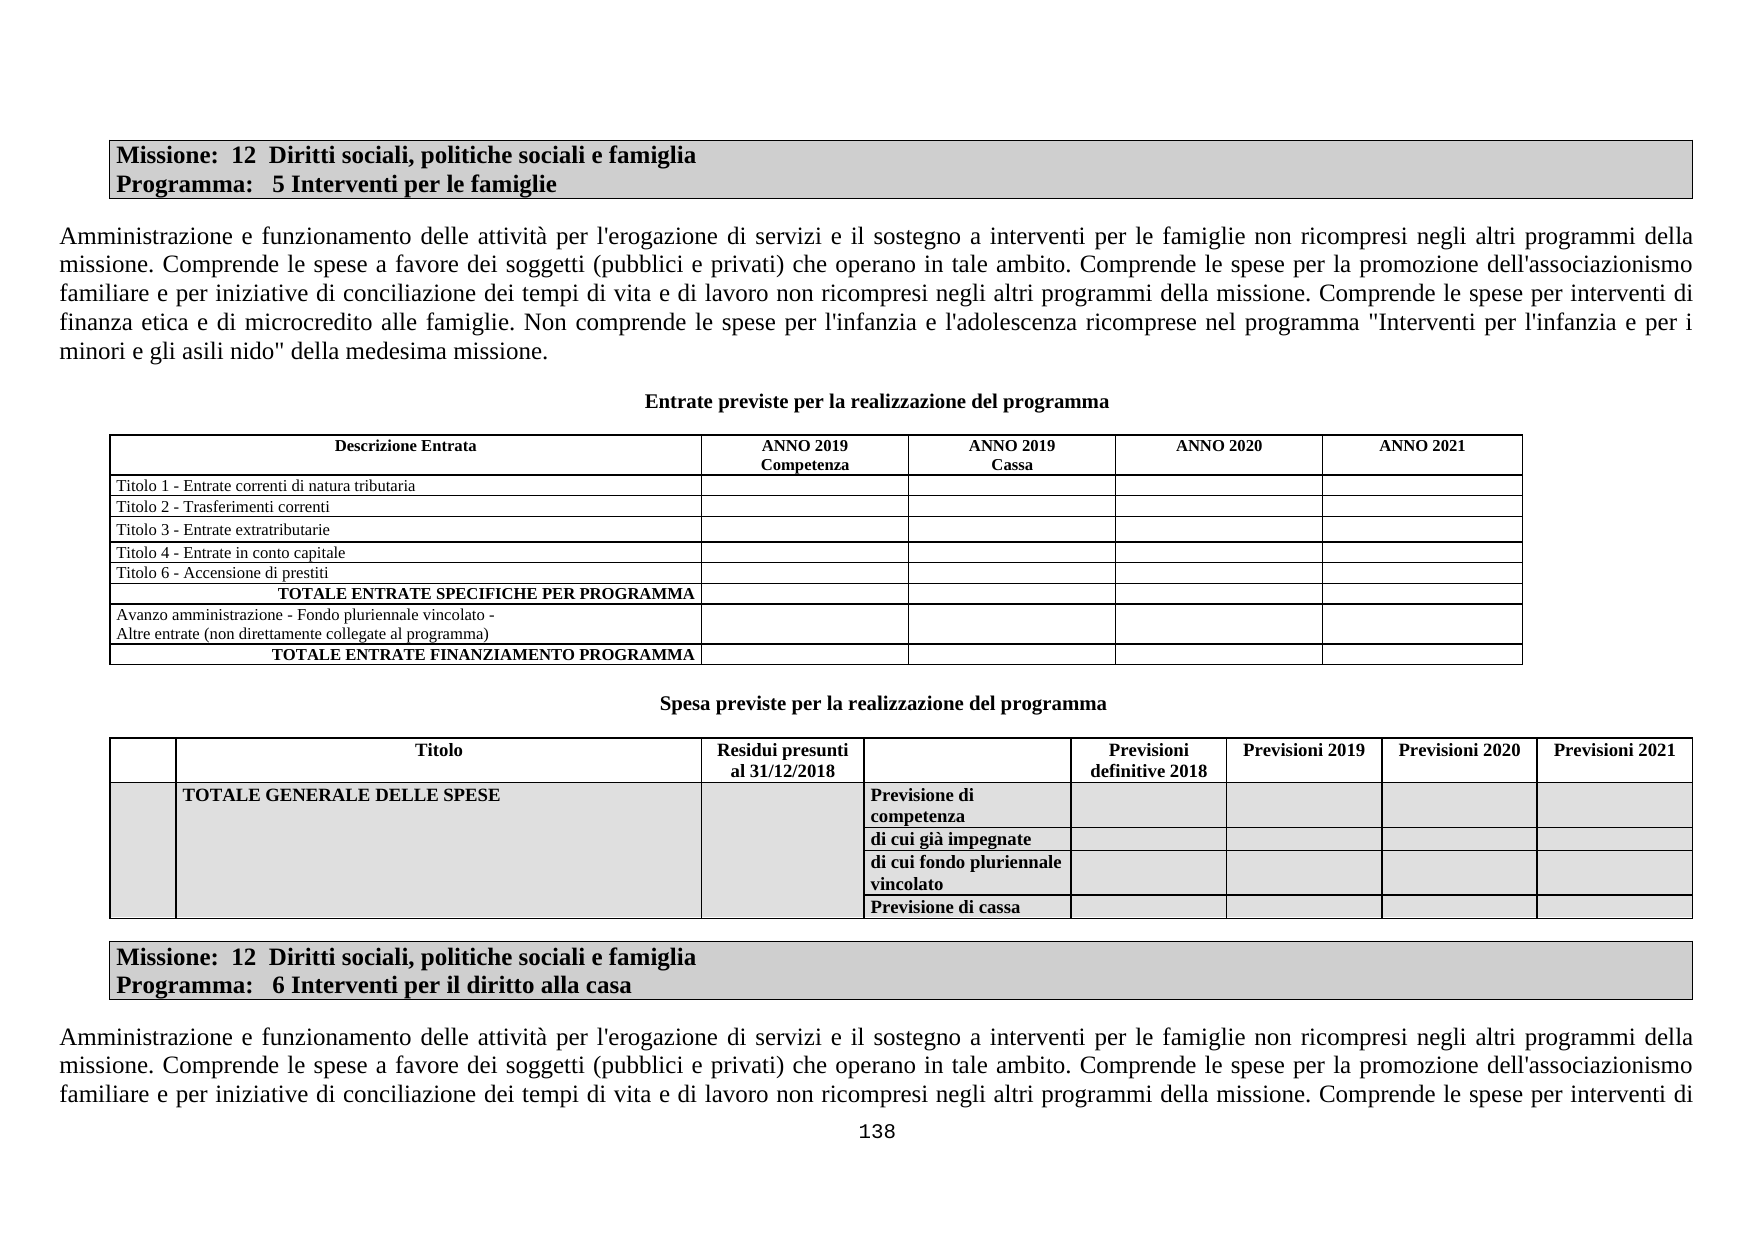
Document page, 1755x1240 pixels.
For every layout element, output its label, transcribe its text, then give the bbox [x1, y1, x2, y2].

table_cell [702, 476, 908, 495]
text Amministrazione e funzionamento delle attività per l'erogazione di servizi e il sostegno a interventi per le famiglie non ricompresi negli altri programmi della missione. Comprende le spese a favore dei soggetti (pubblici e privati) che operano in tale ambito. Comprende le spese per la promozione dell'associazionismo familiare e per iniziative di conciliazione dei tempi di vita e di lavoro non ricompresi negli altri programmi della missione. Comprende le spese per interventi di [59, 1022, 1695, 1108]
table_cell [1383, 783, 1536, 827]
table_cell [1072, 851, 1226, 894]
table_cell [1116, 517, 1322, 541]
table_cell [111, 850, 175, 894]
text Entrate previste per la realizzazione del programma [59, 388, 1695, 413]
table_header ANNO 2019 Cassa [909, 436, 1115, 474]
table_cell Previsione di cassa [865, 896, 1070, 917]
table_cell [702, 584, 908, 603]
table_cell [702, 645, 908, 664]
table_cell [909, 563, 1115, 582]
table_cell [1227, 896, 1381, 917]
table_cell Titolo 3 - Entrate extratributarie [111, 517, 701, 541]
table_cell [1116, 563, 1322, 582]
table_cell [1323, 517, 1522, 541]
table_header Missione: 12 Diritti sociali, politiche sociali e famiglia [110, 942, 1692, 970]
table_cell [1383, 896, 1536, 917]
table_cell TOTALE ENTRATE SPECIFICHE PER PROGRAMMA [111, 584, 701, 603]
table_header Titolo [177, 739, 701, 782]
table_cell [1323, 496, 1522, 516]
table_cell di cui fondo pluriennale vincolato [865, 851, 1070, 894]
table_cell [1383, 851, 1536, 894]
table_cell [909, 645, 1115, 664]
table_cell [702, 827, 863, 850]
table_cell [702, 605, 908, 643]
table_cell [1383, 828, 1536, 850]
table_cell Titolo 2 - Trasferimenti correnti [111, 496, 701, 516]
table_header Missione: 12 Diritti sociali, politiche sociali e famiglia [110, 141, 1692, 169]
table_header Previsioni definitive 2018 [1072, 739, 1226, 782]
table_cell [1323, 563, 1522, 582]
table_cell [909, 605, 1115, 643]
table_cell [1116, 496, 1322, 516]
table_cell Titolo 1 - Entrate correnti di natura tributaria [111, 476, 701, 495]
table_cell Avanzo amministrazione - Fondo pluriennale vincolato - Altre entrate (non direttamente collegate al programma) [111, 605, 701, 643]
table_cell TOTALE ENTRATE FINANZIAMENTO PROGRAMMA [111, 645, 701, 664]
table_cell [909, 517, 1115, 541]
table_cell [1538, 783, 1692, 827]
table_cell TOTALE GENERALE DELLE SPESE [177, 783, 701, 827]
table_cell [909, 584, 1115, 603]
table_cell [111, 894, 175, 917]
table_header [111, 739, 175, 782]
table_cell [1116, 543, 1322, 562]
table_cell [1323, 543, 1522, 562]
table_cell [1323, 605, 1522, 643]
table_cell [702, 543, 908, 562]
table_cell di cui già impegnate [865, 828, 1070, 850]
table_cell [702, 850, 863, 894]
table_cell [1538, 896, 1692, 917]
text Amministrazione e funzionamento delle attività per l'erogazione di servizi e il sostegno a interventi per le famiglie non ricompresi negli altri programmi della missione. Comprende le spese a favore dei soggetti (pubblici e privati) che operano in tale ambito. Comprende le spese per la promozione dell'associazionismo familiare e per iniziative di conciliazione dei tempi di vita e di lavoro non ricompresi negli altri programmi della missione. Comprende le spese per interventi di finanza etica e di microcredito alle famiglie. Non comprende le spese per l'infanzia e l'adolescenza ricomprese nel programma "Interventi per l'infanzia e per i minori e gli asili nido" della medesima missione. [59, 221, 1695, 364]
table_cell Programma: 5 Interventi per le famiglie [110, 169, 1692, 198]
table_cell Previsione di competenza [865, 783, 1070, 827]
table_header Descrizione Entrata [111, 436, 701, 474]
table_cell [1072, 828, 1226, 850]
table_cell [909, 476, 1115, 495]
table_cell Titolo 6 - Accensione di prestiti [111, 563, 701, 582]
table_header ANNO 2020 [1116, 436, 1322, 474]
text Spesa previste per la realizzazione del programma [59, 687, 1695, 716]
table_cell [1323, 584, 1522, 603]
table_header Previsioni 2019 [1227, 739, 1381, 782]
table_cell [1072, 783, 1226, 827]
table_cell [1227, 851, 1381, 894]
table_header Previsioni 2020 [1383, 739, 1536, 782]
table_cell [909, 543, 1115, 562]
table_cell [1116, 476, 1322, 495]
table_cell [1116, 605, 1322, 643]
table_cell [1323, 476, 1522, 495]
table_cell [702, 783, 863, 827]
table_cell [702, 894, 863, 917]
table_cell [111, 783, 175, 827]
table_cell [702, 496, 908, 516]
table_cell [177, 827, 701, 850]
table_cell [909, 496, 1115, 516]
table_cell Titolo 4 - Entrate in conto capitale [111, 543, 701, 562]
table_cell Programma: 6 Interventi per il diritto alla casa [110, 970, 1692, 999]
table_cell [177, 894, 701, 917]
table_cell [1227, 828, 1381, 850]
table_cell [1116, 584, 1322, 603]
table_cell [702, 563, 908, 582]
table_header Residui presunti al 31/12/2018 [702, 739, 863, 782]
table_header [865, 739, 1070, 782]
table_cell [177, 850, 701, 894]
table_cell [1227, 783, 1381, 827]
table_cell [1538, 828, 1692, 850]
table_cell [1323, 645, 1522, 664]
table_cell [702, 517, 908, 541]
table_cell [1072, 896, 1226, 917]
table_header ANNO 2019 Competenza [702, 436, 908, 474]
table_header Previsioni 2021 [1538, 739, 1692, 782]
table_cell [1116, 645, 1322, 664]
table_cell [111, 827, 175, 850]
table_cell [1538, 851, 1692, 894]
table_header ANNO 2021 [1323, 436, 1522, 474]
